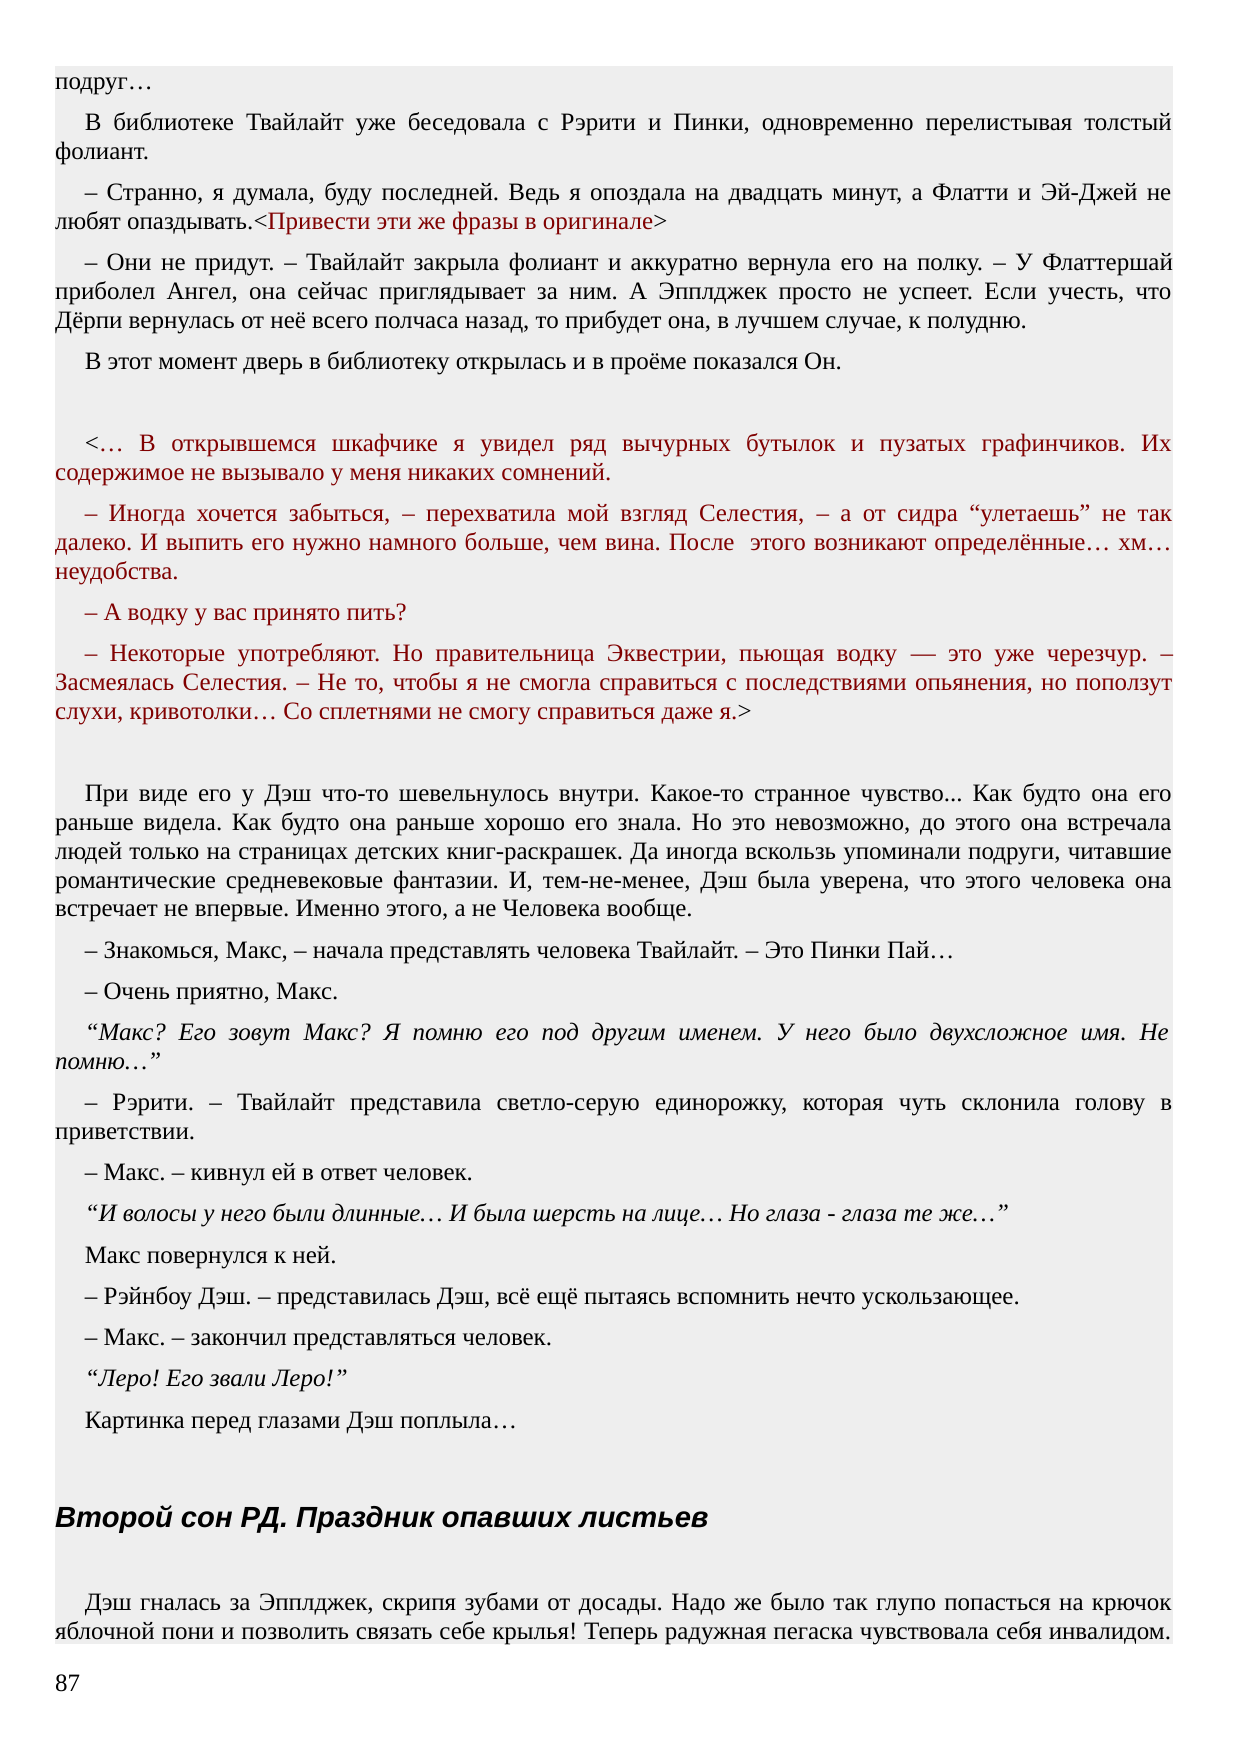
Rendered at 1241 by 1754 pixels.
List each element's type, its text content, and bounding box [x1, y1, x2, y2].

text Картинка перед глазами Дэш поплыла… [55, 1405, 1173, 1433]
text – Они не придут. – Твайлайт закрыла фолиант и аккуратно вернула его на полку. – У Флаттершай приболел Ангел, она сейчас приглядывает за ним. А Эпплджек просто не успеет. Если учесть, что Дёрпи вернулась от неё всего полчаса назад, то прибудет она, в лучшем случае, к полудню. [55, 247, 1173, 333]
subtitle Второй сон РД. Праздник опавших листьев [55, 1500, 1173, 1533]
text – Очень приятно, Макс. [55, 976, 1173, 1005]
text – Некоторые употребляют. Но правительница Эквестрии, пьющая водку — это уже черезчур. – Засмеялась Селестия. – Не то, чтобы я не смогла справиться с последствиями опьянения, но поползут слухи, кривотолки… Со сплетнями не смогу справиться даже я.> [55, 638, 1173, 725]
text При виде его у Дэш что-то шевельнулось внутри. Какое-то странное чувство... Как будто она его раньше видела. Как будто она раньше хорошо его знала. Но это невозможно, до этого она встречала людей только на страницах детских книг-раскрашек. Да иногда вскользь упоминали подруги, читавшие романтические средневековые фантазии. И, тем-не-менее, Дэш была уверена, что этого человека она встречает не впервые. Именно этого, а не Человека вообще. [55, 778, 1173, 922]
text – Знакомься, Макс, – начала представлять человека Твайлайт. – Это Пинки Пай… [55, 935, 1173, 963]
text Дэш гналась за Эпплджек, скрипя зубами от досады. Надо же было так глупо попасться на крючок яблочной пони и позволить связать себе крылья! Теперь радужная пегаска чувствовала себя инвалидом. [55, 1587, 1173, 1644]
text – Иногда хочется забыться, – перехватила мой взгляд Селестия, – а от сидра “улетаешь” не так далеко. И выпить его нужно намного больше, чем вина. После этого возникают определённые… хм… неудобства. [55, 498, 1173, 585]
text “Макс? Его зовут Макс? Я помню его под другим именем. У него было двухсложное имя. Не помню…” [55, 1017, 1173, 1075]
text – Рэйнбоу Дэш. – представилась Дэш, всё ещё пытаясь вспомнить нечто ускользающее. [55, 1281, 1173, 1310]
text – Макс. – закончил представляться человек. [55, 1322, 1173, 1351]
text подруг… [55, 66, 1173, 95]
text – Странно, я думала, буду последней. Ведь я опоздала на двадцать минут, а Флатти и Эй-Джей не любят опаздывать.<Привести эти же фразы в оригинале> [55, 177, 1173, 235]
text “И волосы у него были длинные… И была шерсть на лице… Но глаза - глаза те же…” [55, 1198, 1173, 1227]
text – А водку у вас принято пить? [55, 597, 1173, 626]
text В библиотеке Твайлайт уже беседовала с Рэрити и Пинки, одновременно перелистывая толстый фолиант. [55, 107, 1173, 165]
text – Макс. – кивнул ей в ответ человек. [55, 1157, 1173, 1186]
text – Рэрити. – Твайлайт представила светло-серую единорожку, которая чуть склонила голову в приветствии. [55, 1087, 1173, 1145]
text В этот момент дверь в библиотеку открылась и в проёме показался Он. [55, 346, 1173, 375]
text “Леро! Его звали Леро!” [55, 1363, 1173, 1392]
text <… В открывшемся шкафчике я увидел ряд вычурных бутылок и пузатых графинчиков. Их содержимое не вызывало у меня никаких сомнений. [55, 428, 1173, 486]
text Макс повернулся к ней. [55, 1240, 1173, 1268]
